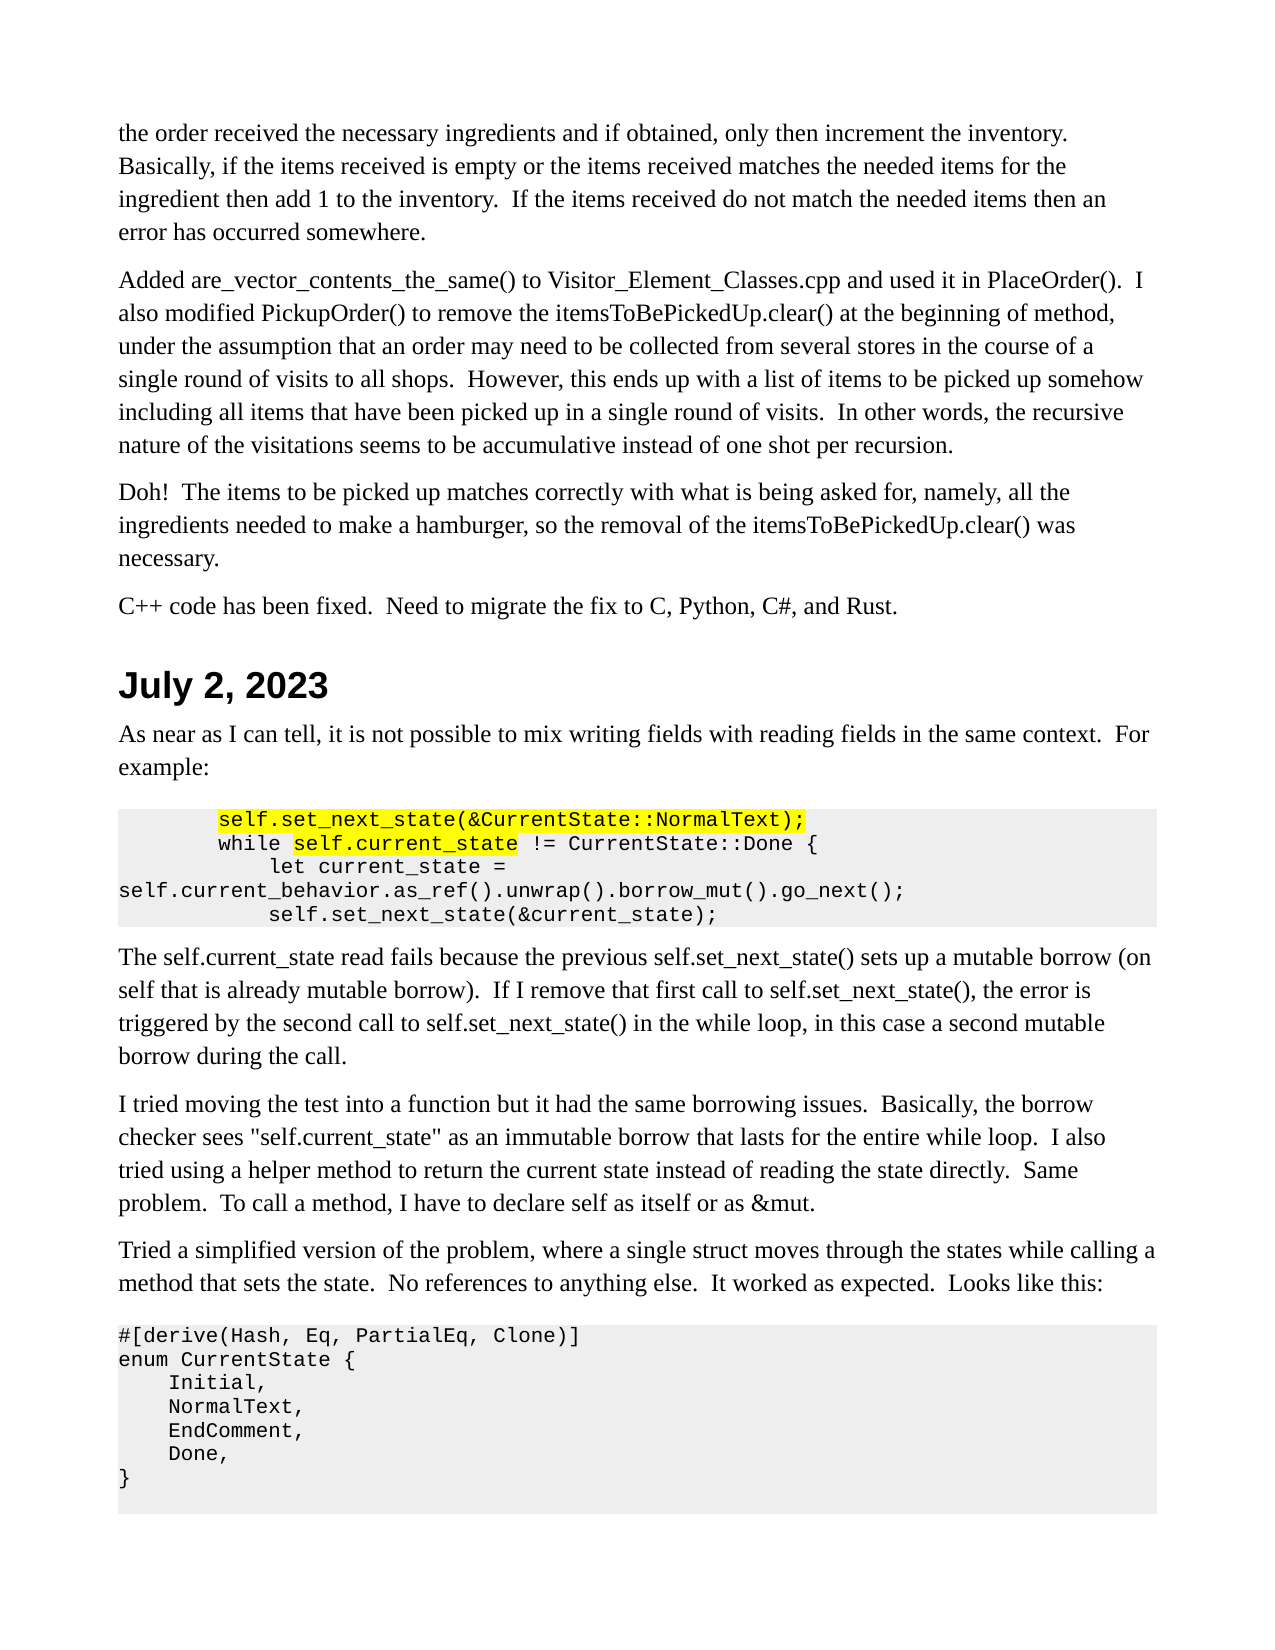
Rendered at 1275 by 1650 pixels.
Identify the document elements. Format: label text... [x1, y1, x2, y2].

text Initial, [118, 1372, 1157, 1396]
text while self.current_state != CurrentState::Done { [118, 833, 1157, 856]
text The self.current_state read fails because the previous self.set_next_state() sets up a mutable borrow (on self that is already mutable borrow). If I remove that first call to self.set_next_state(), the error is triggered by the second call to self.set_next_state() in the while loop, in this case a second mutable borrow during the call. [118, 942, 1157, 1070]
text Done, [118, 1443, 1157, 1467]
subtitle July 2, 2023 [118, 664, 1157, 707]
text NormalText, [118, 1396, 1157, 1420]
text Tried a simplified version of the problem, where a single struct moves through the states while calling a method that sets the state. No references to anything else. It worked as expected. Looks like this: [118, 1236, 1157, 1297]
text Doh! The items to be picked up matches correctly with what is being asked for, namely, all the ingredients needed to make a hamburger, so the removal of the itemsToBePickedUp.clear() was necessary. [118, 477, 1157, 572]
text self.set_next_state(&CurrentState::NormalText); [118, 809, 1157, 833]
text C++ code has been fixed. Need to migrate the fix to C, Python, C#, and Rust. [118, 591, 1157, 620]
text As near as I can tell, it is not possible to mix writing fields with reading fields in the same context. For example: [118, 719, 1157, 781]
text enum CurrentState { [118, 1349, 1157, 1372]
text let current_state = self.current_behavior.as_ref().unwrap().borrow_mut().go_next(); [118, 856, 1157, 903]
text #[derive(Hash, Eq, PartialEq, Clone)] [118, 1325, 1157, 1349]
text I tried moving the test into a function but it had the same borrowing issues. Basically, the borrow checker sees "self.current_state" as an immutable borrow that lasts for the entire while loop. I also tried using a helper method to return the current state instead of reading the state directly. Same problem. To call a method, I have to declare self as itself or as &mut. [118, 1089, 1157, 1217]
text self.set_next_state(&current_state); [118, 903, 1157, 927]
text } [118, 1467, 1157, 1491]
text Added are_vector_contents_the_same() to Visitor_Element_Classes.cpp and used it in PlaceOrder(). I also modified PickupOrder() to remove the itemsToBePickedUp.clear() at the beginning of method, under the assumption that an order may need to be collected from several stores in the course of a single round of visits to all shops. However, this ends up with a list of items to be picked up somehow including all items that have been picked up in a single round of visits. In other words, the recursive nature of the visitations seems to be accumulative instead of one shot per recursion. [118, 265, 1157, 459]
text the order received the necessary ingredients and if obtained, only then increment the inventory. Basically, if the items received is empty or the items received matches the needed items for the ingredient then add 1 to the inventory. If the items received do not match the needed items then an error has occurred somewhere. [118, 118, 1157, 246]
text EndComment, [118, 1420, 1157, 1443]
